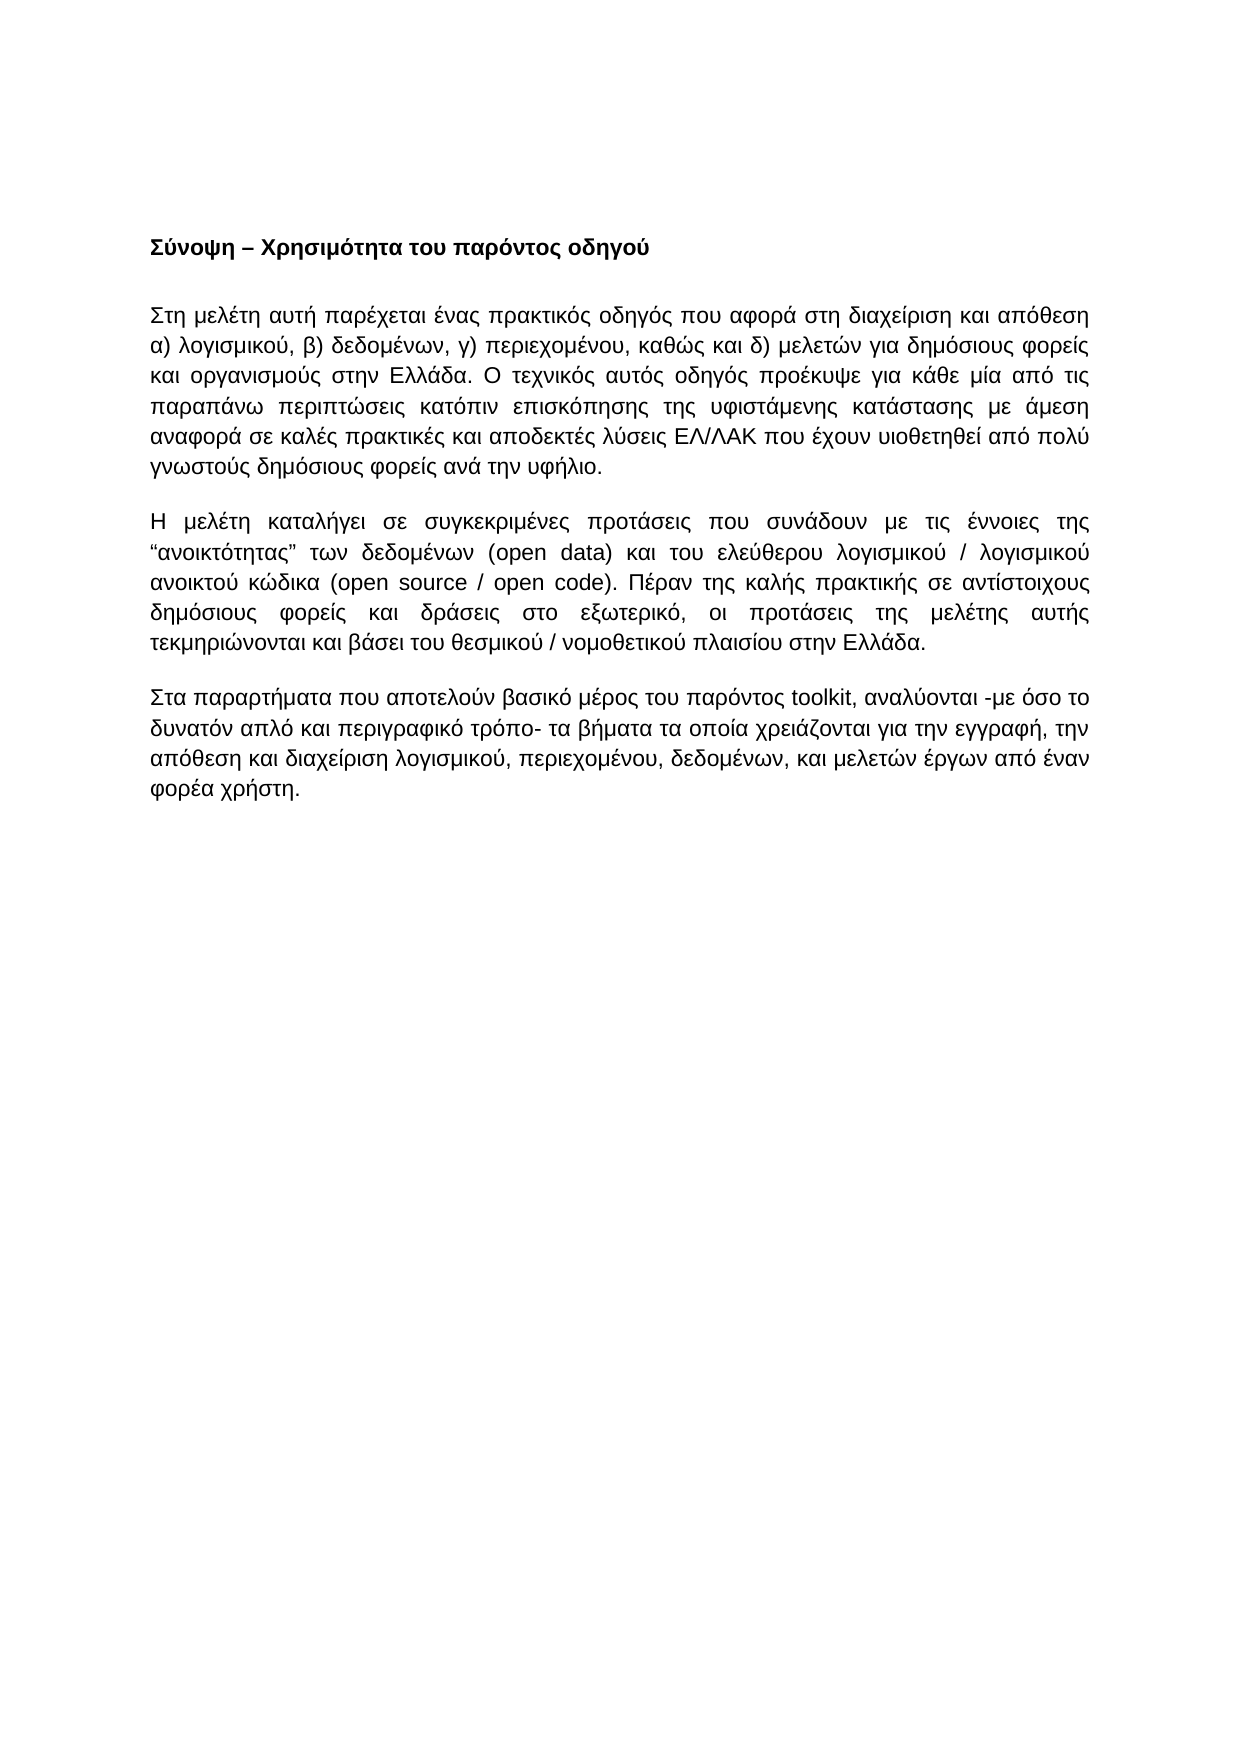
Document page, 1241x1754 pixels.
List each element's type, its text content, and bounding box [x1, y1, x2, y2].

text Η μελέτη καταλήγει σε συγκεκριμένες προτάσεις που συνάδουν με τις έννοιες της “ανοικτότητας” των δεδομένων (open data) και του ελεύθερου λογισμικού / λογισμικού ανοικτού κώδικα (open source / open code). Πέραν της καλής πρακτικής σε αντίστοιχους δημόσιους φορείς και δράσεις στο εξωτερικό, οι προτάσεις της μελέτης αυτής τεκμηριώνονται και βάσει του θεσμικού / νομοθετικού πλαισίου στην Ελλάδα. [150, 508, 1091, 656]
text Στη μελέτη αυτή παρέχεται ένας πρακτικός οδηγός που αφορά στη διαχείριση και απόθεση α) λογισμικού, β) δεδομένων, γ) περιεχομένου, καθώς και δ) μελετών για δημόσιους φορείς και οργανισμούς στην Ελλάδα. Ο τεχνικός αυτός οδηγός προέκυψε για κάθε μία από τις παραπάνω περιπτώσεις κατόπιν επισκόπησης της υφιστάμενης κατάστασης με άμεση αναφορά σε καλές πρακτικές και αποδεκτές λύσεις ΕΛ/ΛΑΚ που έχουν υιοθετηθεί από πολύ γνωστούς δημόσιους φορείς ανά την υφήλιο. [150, 302, 1091, 479]
text Στα παραρτήματα που αποτελούν βασικό μέρος του παρόντος toolkit, αναλύονται -με όσο το δυνατόν απλό και περιγραφικό τρόπο- τα βήματα τα οποία χρειάζονται για την εγγραφή, την απόθεση και διαχείριση λογισμικού, περιεχομένου, δεδομένων, και μελετών έργων από έναν φορέα χρήστη. [150, 684, 1091, 801]
subtitle Σύνοψη – Χρησιμότητα του παρόντος οδηγού [150, 234, 1091, 261]
